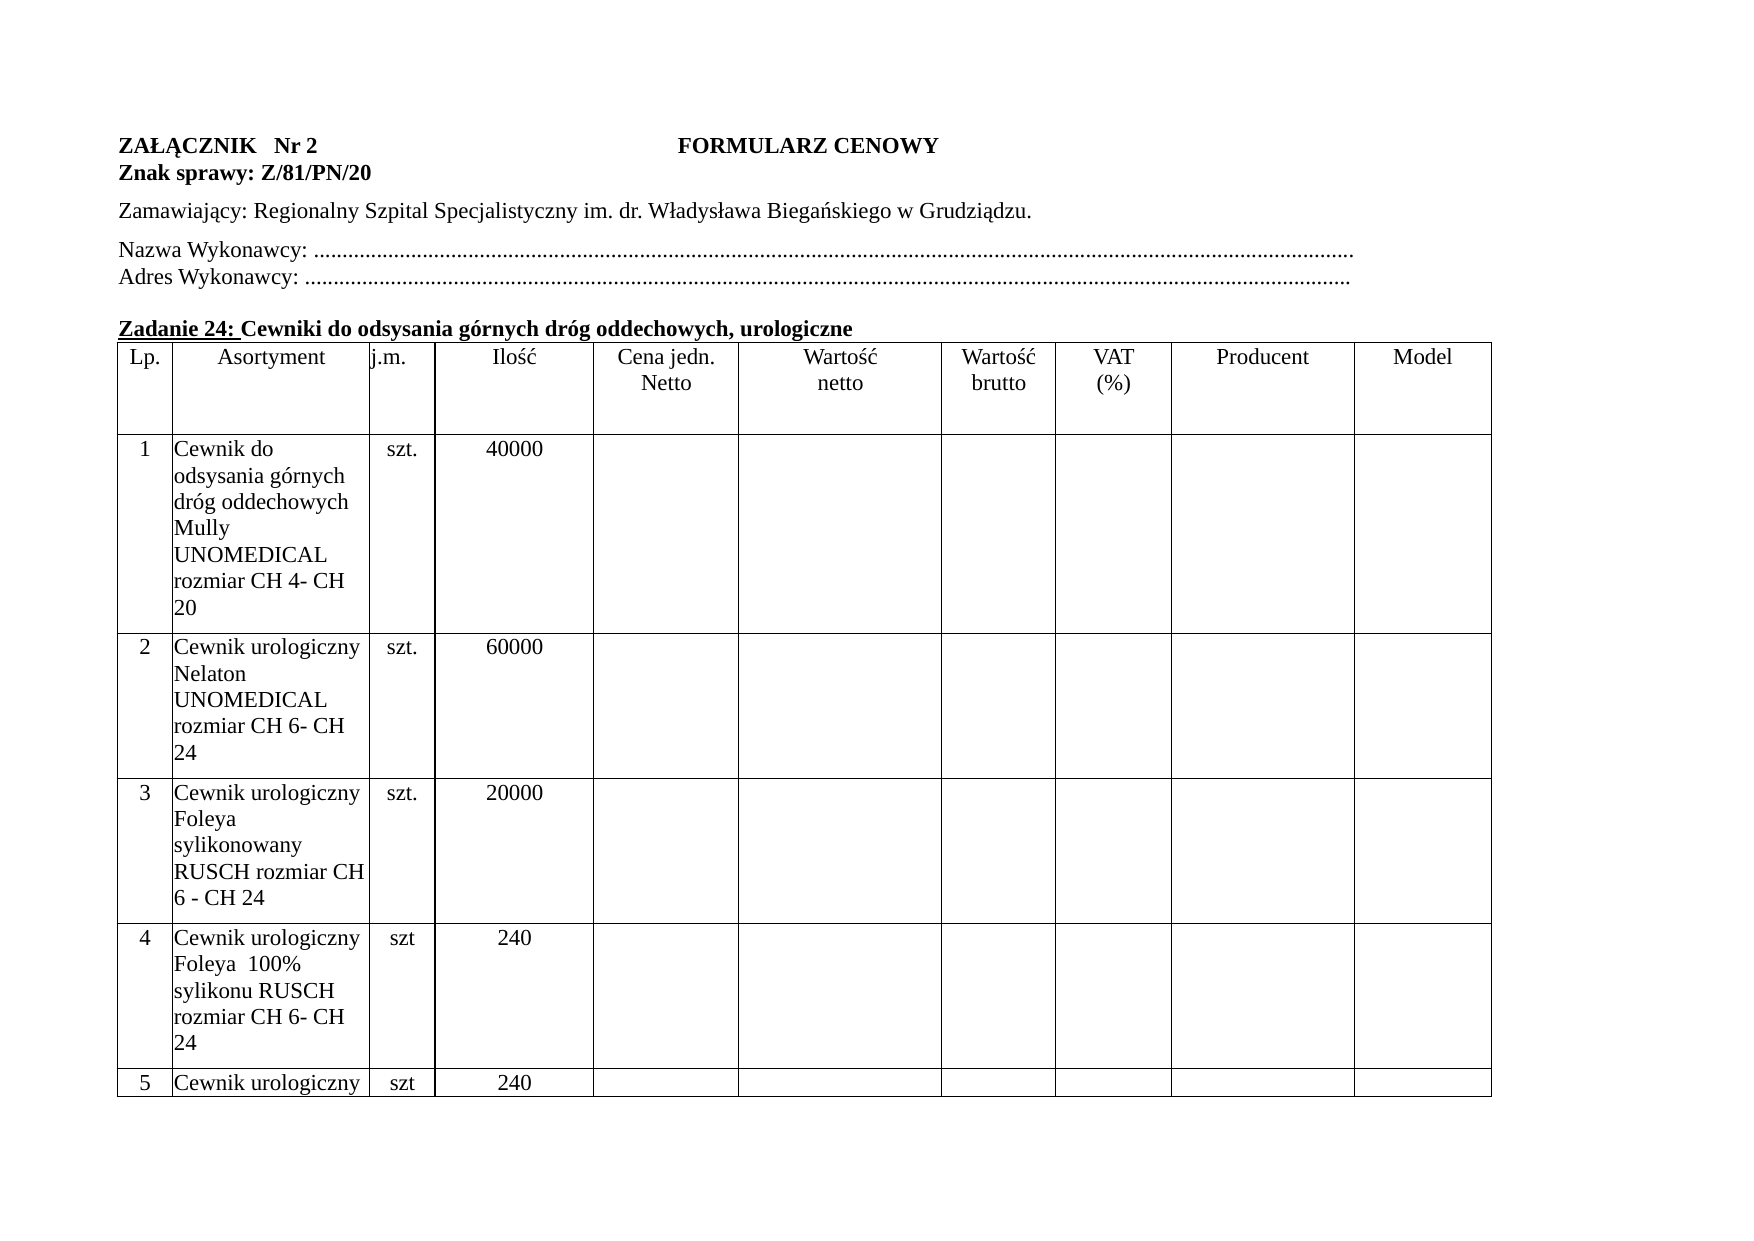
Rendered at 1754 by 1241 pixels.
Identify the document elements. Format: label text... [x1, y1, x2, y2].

table_cell Cewnik urologiczny Foleya 100% sylikonu RUSCH rozmiar CH 6- CH 24 [173, 924, 369, 1068]
table_cell szt. [370, 435, 434, 632]
table_cell [1056, 779, 1171, 923]
table_cell [1355, 1069, 1491, 1096]
table_cell [1355, 779, 1491, 923]
table_header Wartość brutto [942, 343, 1055, 434]
table_cell [1355, 435, 1491, 632]
table_cell [1172, 924, 1354, 1068]
table_cell szt [370, 924, 434, 1068]
text Znak sprawy: Z/81/PN/20 [118, 159, 1645, 185]
table_header Wartość netto [739, 343, 941, 434]
table_header Cena jedn. Netto [594, 343, 738, 434]
table_cell [594, 924, 738, 1068]
table_cell 40000 [436, 435, 593, 632]
table_cell [1355, 924, 1491, 1068]
table_cell [739, 435, 941, 632]
table_header Lp. [118, 343, 172, 434]
table_cell [739, 779, 941, 923]
table_cell 4 [118, 924, 172, 1068]
table_cell [594, 435, 738, 632]
table_cell [942, 634, 1055, 778]
text Adres Wykonawcy: ....................................................................................................................................................................................... [118, 263, 1636, 289]
text Nazwa Wykonawcy: ...................................................................................................................................................................................... [118, 236, 1636, 263]
table_cell szt. [370, 634, 434, 778]
subtitle Zadanie 24: Cewniki do odsysania górnych dróg oddechowych, urologiczne [118, 315, 1636, 342]
subtitle ZAŁĄCZNIK Nr 2 FORMULARZ CENOWY [118, 132, 1636, 159]
table_cell [942, 924, 1055, 1068]
table_cell [1056, 634, 1171, 778]
table_cell szt [370, 1069, 434, 1096]
table_header Producent [1172, 343, 1354, 434]
table_header VAT (%) [1056, 343, 1171, 434]
table_cell 3 [118, 779, 172, 923]
table_cell [942, 435, 1055, 632]
table_cell [739, 924, 941, 1068]
table_cell [1172, 634, 1354, 778]
table_cell 5 [118, 1069, 172, 1096]
table_cell Cewnik urologiczny [173, 1069, 369, 1096]
table_cell [1355, 634, 1491, 778]
table_cell 240 [436, 1069, 593, 1096]
table_cell Cewnik do odsysania górnych dróg oddechowych Mully UNOMEDICAL rozmiar CH 4- CH 20 [173, 435, 369, 632]
table_cell [942, 779, 1055, 923]
table_cell [1056, 1069, 1171, 1096]
table_header Ilość [436, 343, 593, 434]
table_cell szt. [370, 779, 434, 923]
table_cell [594, 634, 738, 778]
table_cell [942, 1069, 1055, 1096]
table_header Model [1355, 343, 1491, 434]
table_cell 240 [436, 924, 593, 1068]
table_cell [1056, 435, 1171, 632]
table_cell [1056, 924, 1171, 1068]
table_cell [594, 1069, 738, 1096]
table_cell Cewnik urologiczny Nelaton UNOMEDICAL rozmiar CH 6- CH 24 [173, 634, 369, 778]
table_cell [1172, 1069, 1354, 1096]
table_cell [594, 779, 738, 923]
table_cell [1172, 779, 1354, 923]
table_cell Cewnik urologiczny Foleya sylikonowany RUSCH rozmiar CH 6 - CH 24 [173, 779, 369, 923]
text Zamawiający: Regionalny Szpital Specjalistyczny im. dr. Władysława Biegańskiego w Grudziądzu. [118, 197, 1645, 224]
table_cell [1172, 435, 1354, 632]
table_cell 20000 [436, 779, 593, 923]
table_cell 2 [118, 634, 172, 778]
table_header j.m. [370, 343, 434, 434]
table_cell 60000 [436, 634, 593, 778]
table_header Asortyment [173, 343, 369, 434]
table_cell [739, 634, 941, 778]
table_cell 1 [118, 435, 172, 632]
table_cell [739, 1069, 941, 1096]
